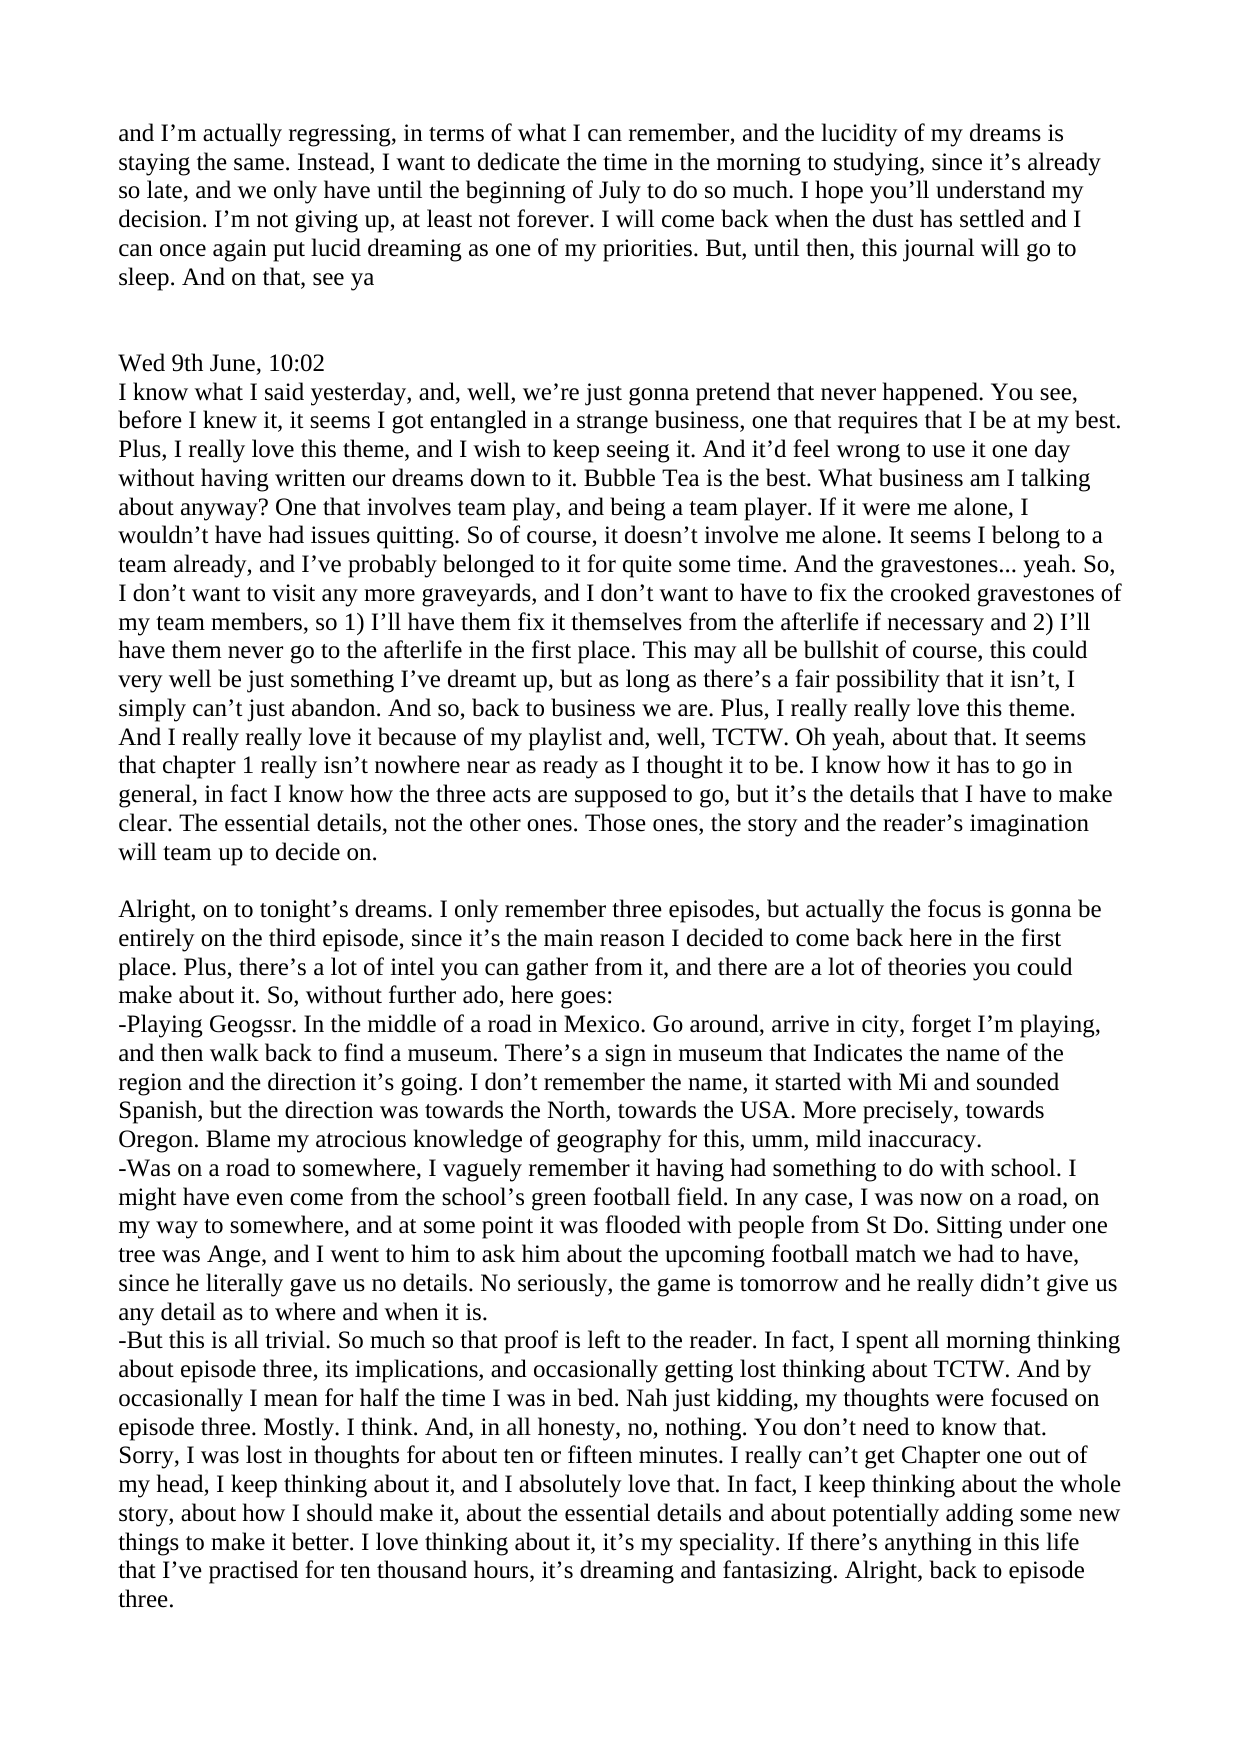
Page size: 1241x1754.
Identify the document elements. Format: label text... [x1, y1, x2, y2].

text Wed 9th June, 10:02 [118, 348, 1122, 377]
text -But this is all trivial. So much so that proof is left to the reader. In fact, I spent all morning thinking about episode three, its implications, and occasionally getting lost thinking about TCTW. And by occasionally I mean for half the time I was in bed. Nah just kidding, my thoughts were focused on episode three. Mostly. I think. And, in all honesty, no, nothing. You don’t need to know that. [118, 1326, 1122, 1441]
text -Playing Geogssr. In the middle of a road in Mexico. Go around, arrive in city, forget I’m playing, and then walk back to find a museum. There’s a sign in museum that Indicates the name of the region and the direction it’s going. I don’t remember the name, it started with Mi and sounded Spanish, but the direction was towards the North, towards the USA. More precisely, towards Oregon. Blame my atrocious knowledge of geography for this, umm, mild inaccuracy. [118, 1009, 1122, 1153]
text -Was on a road to somewhere, I vaguely remember it having had something to do with school. I might have even come from the school’s green football field. In any case, I was now on a road, on my way to somewhere, and at some point it was flooded with people from St Do. Sitting under one tree was Ange, and I went to him to ask him about the upcoming football match we had to have, since he literally gave us no details. No seriously, the game is tomorrow and he really didn’t give us any detail as to where and when it is. [118, 1153, 1122, 1326]
text Sorry, I was lost in thoughts for about ten or fifteen minutes. I really can’t get Chapter one out of my head, I keep thinking about it, and I absolutely love that. In fact, I keep thinking about the whole story, about how I should make it, about the essential details and about potentially adding some new things to make it better. I love thinking about it, it’s my speciality. If there’s anything in this life that I’ve practised for ten thousand hours, it’s dreaming and fantasizing. Alright, back to episode three. [118, 1441, 1122, 1613]
text and I’m actually regressing, in terms of what I can remember, and the lucidity of my dreams is staying the same. Instead, I want to dedicate the time in the morning to studying, since it’s already so late, and we only have until the beginning of July to do so much. I hope you’ll understand my decision. I’m not giving up, at least not forever. I will come back when the dust has settled and I can once again put lucid dreaming as one of my priorities. But, until then, this journal will go to sleep. And on that, see ya [118, 118, 1122, 291]
text Alright, on to tonight’s dreams. I only remember three episodes, but actually the focus is gonna be entirely on the third episode, since it’s the main reason I decided to come back here in the first place. Plus, there’s a lot of intel you can gather from it, and there are a lot of theories you could make about it. So, without further ado, here goes: [118, 894, 1122, 1009]
text I know what I said yesterday, and, well, we’re just gonna pretend that never happened. You see, before I knew it, it seems I got entangled in a strange business, one that requires that I be at my best. Plus, I really love this theme, and I wish to keep seeing it. And it’d feel wrong to use it one day without having written our dreams down to it. Bubble Tea is the best. What business am I talking about anyway? One that involves team play, and being a team player. If it were me alone, I wouldn’t have had issues quitting. So of course, it doesn’t involve me alone. It seems I belong to a team already, and I’ve probably belonged to it for quite some time. And the gravestones... yeah. So, I don’t want to visit any more graveyards, and I don’t want to have to fix the crooked gravestones of my team members, so 1) I’ll have them fix it themselves from the afterlife if necessary and 2) I’ll have them never go to the afterlife in the first place. This may all be bullshit of course, this could very well be just something I’ve dreamt up, but as long as there’s a fair possibility that it isn’t, I simply can’t just abandon. And so, back to business we are. Plus, I really really love this theme. And I really really love it because of my playlist and, well, TCTW. Oh yeah, about that. It seems that chapter 1 really isn’t nowhere near as ready as I thought it to be. I know how it has to go in general, in fact I know how the three acts are supposed to go, but it’s the details that I have to make clear. The essential details, not the other ones. Those ones, the story and the reader’s imagination will team up to decide on. [118, 377, 1122, 866]
